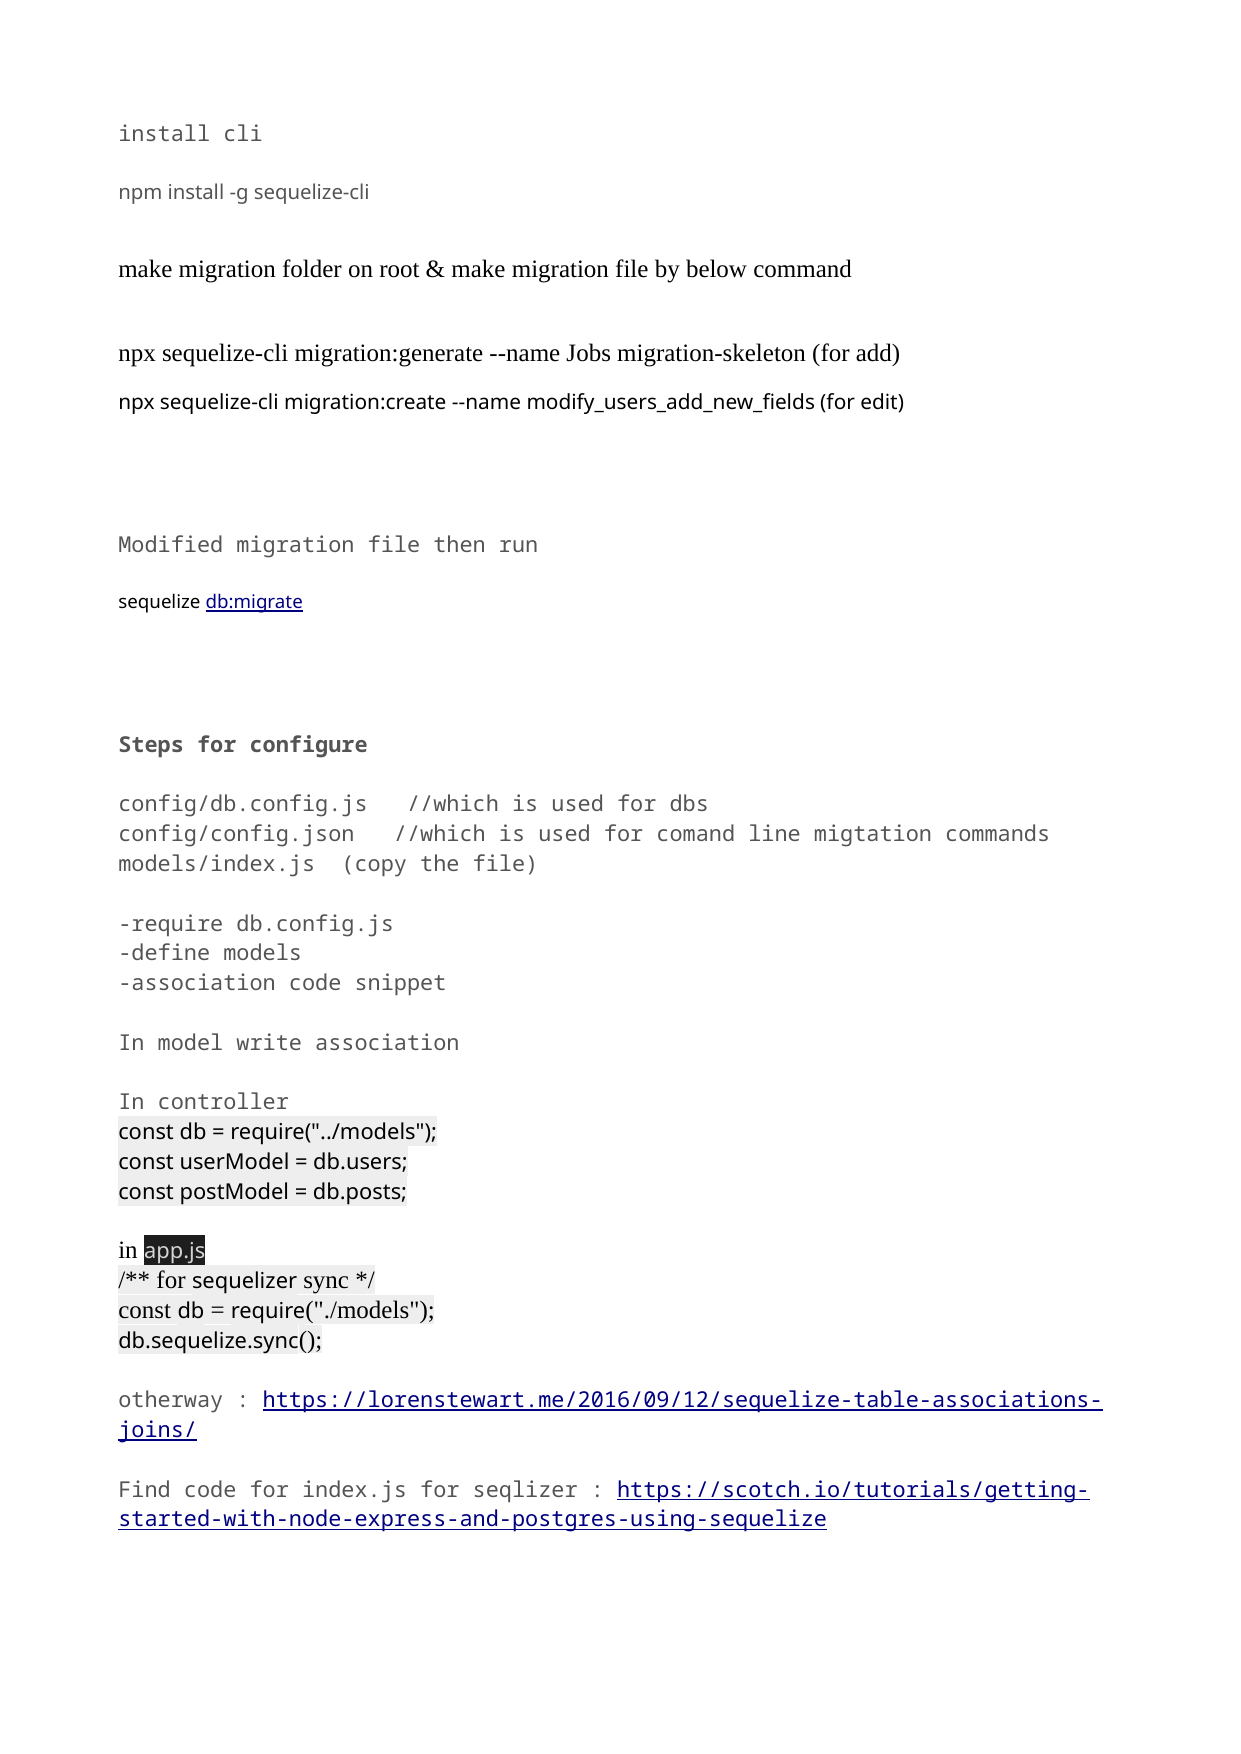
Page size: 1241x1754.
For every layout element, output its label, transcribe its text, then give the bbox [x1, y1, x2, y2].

text Find code for index.js for seqlizer : https://scotch.io/tutorials/getting-started-with-node-express-and-postgres-using-sequelize [118, 1474, 1122, 1533]
text make migration folder on root & make migration file by below command [118, 254, 1122, 283]
text config/db.config.js //which is used for dbs [118, 788, 1122, 818]
text -association code snippet [118, 967, 1122, 997]
text npx sequelize-cli migration:generate --name Jobs migration-skeleton (for add) [118, 303, 1122, 367]
text Steps for configure [118, 729, 1122, 759]
text install cli [118, 118, 1122, 148]
text config/config.json //which is used for comand line migtation commands [118, 818, 1122, 848]
text -require db.config.js [118, 908, 1122, 937]
text sequelize db:migrate [118, 588, 1122, 614]
text const db = require("./models"); [118, 1295, 1122, 1325]
text in app.js [118, 1235, 1122, 1265]
text In controller [118, 1086, 1122, 1116]
text const userModel = db.users; [118, 1146, 1122, 1176]
text -define models [118, 937, 1122, 967]
text npm install -g sequelize-cli [118, 178, 1122, 205]
text const postModel = db.posts; [118, 1176, 1122, 1206]
text otherway : https://lorenstewart.me/2016/09/12/sequelize-table-associations-joins/ [118, 1384, 1122, 1444]
text npx sequelize-cli migration:create --name modify_users_add_new_fields (for edit) [118, 387, 1122, 416]
text Modified migration file then run [118, 529, 1122, 559]
text db.sequelize.sync(); [118, 1325, 1122, 1354]
text /** for sequelizer sync */ [118, 1265, 1122, 1295]
text In model write association [118, 1027, 1122, 1057]
text models/index.js (copy the file) [118, 848, 1122, 878]
text const db = require("../models"); [118, 1116, 1122, 1146]
